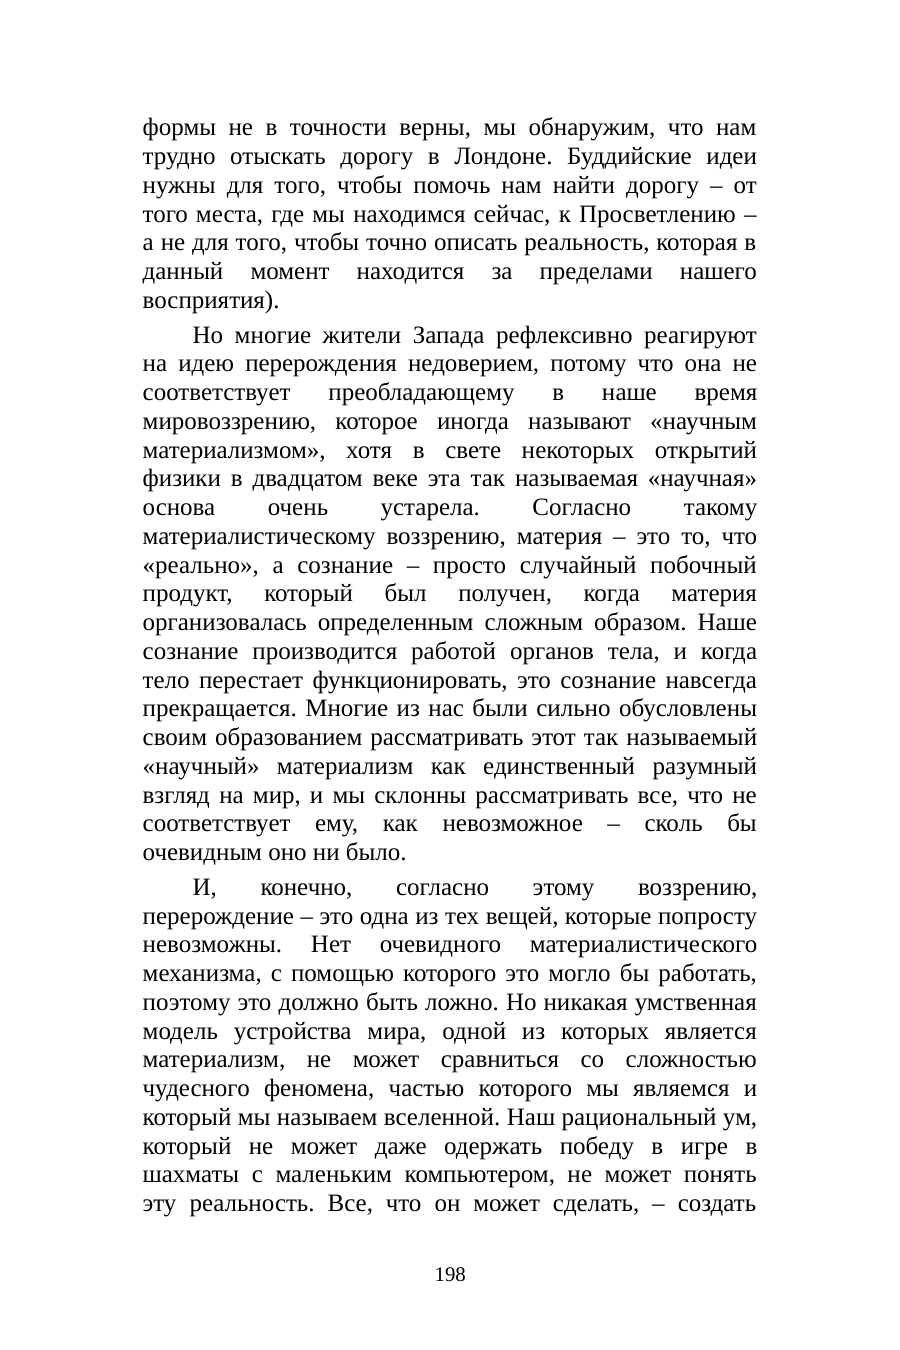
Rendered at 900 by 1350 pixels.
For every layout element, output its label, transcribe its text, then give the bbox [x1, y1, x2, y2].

text Но многие жители Запада рефлексивно реагируют на идею перерождения недоверием, потому что она не соответствует преобладающему в наше время мировоззрению, которое иногда называют «научным материализмом», хотя в свете некоторых открытий физики в двадцатом веке эта так называемая «научная» основа очень устарела. Согласно такому материалистическому воззрению, материя – это то, что «реально», а сознание – просто случайный побочный продукт, который был получен, когда материя организовалась определенным сложным образом. Наше сознание производится работой органов тела, и когда тело перестает функционировать, это сознание навсегда прекращается. Многие из нас были сильно обусловлены своим образованием рассматривать этот так называемый «научный» материализм как единственный разумный взгляд на мир, и мы склонны рассматривать все, что не соответствует ему, как невозможное – сколь бы очевидным оно ни было. [142, 320, 757, 866]
text И, конечно, согласно этому воззрению, перерождение – это одна из тех вещей, которые попросту невозможны. Нет очевидного материалистического механизма, с помощью которого это могло бы работать, поэтому это должно быть ложно. Но никакая умственная модель устройства мира, одной из которых является материализм, не может сравниться со сложностью чудесного феномена, частью которого мы являемся и который мы называем вселенной. Наш рациональный ум, который не может даже одержать победу в игре в шахматы с маленьким компьютером, не может понять эту реальность. Все, что он может сделать, – создать [142, 872, 757, 1217]
text формы не в точности верны, мы обнаружим, что нам трудно отыскать дорогу в Лондоне. Буддийские идеи нужны для того, чтобы помочь нам найти дорогу – от того места, где мы находимся сейчас, к Просветлению – а не для того, чтобы точно описать реальность, которая в данный момент находится за пределами нашего восприятия). [142, 112, 757, 314]
